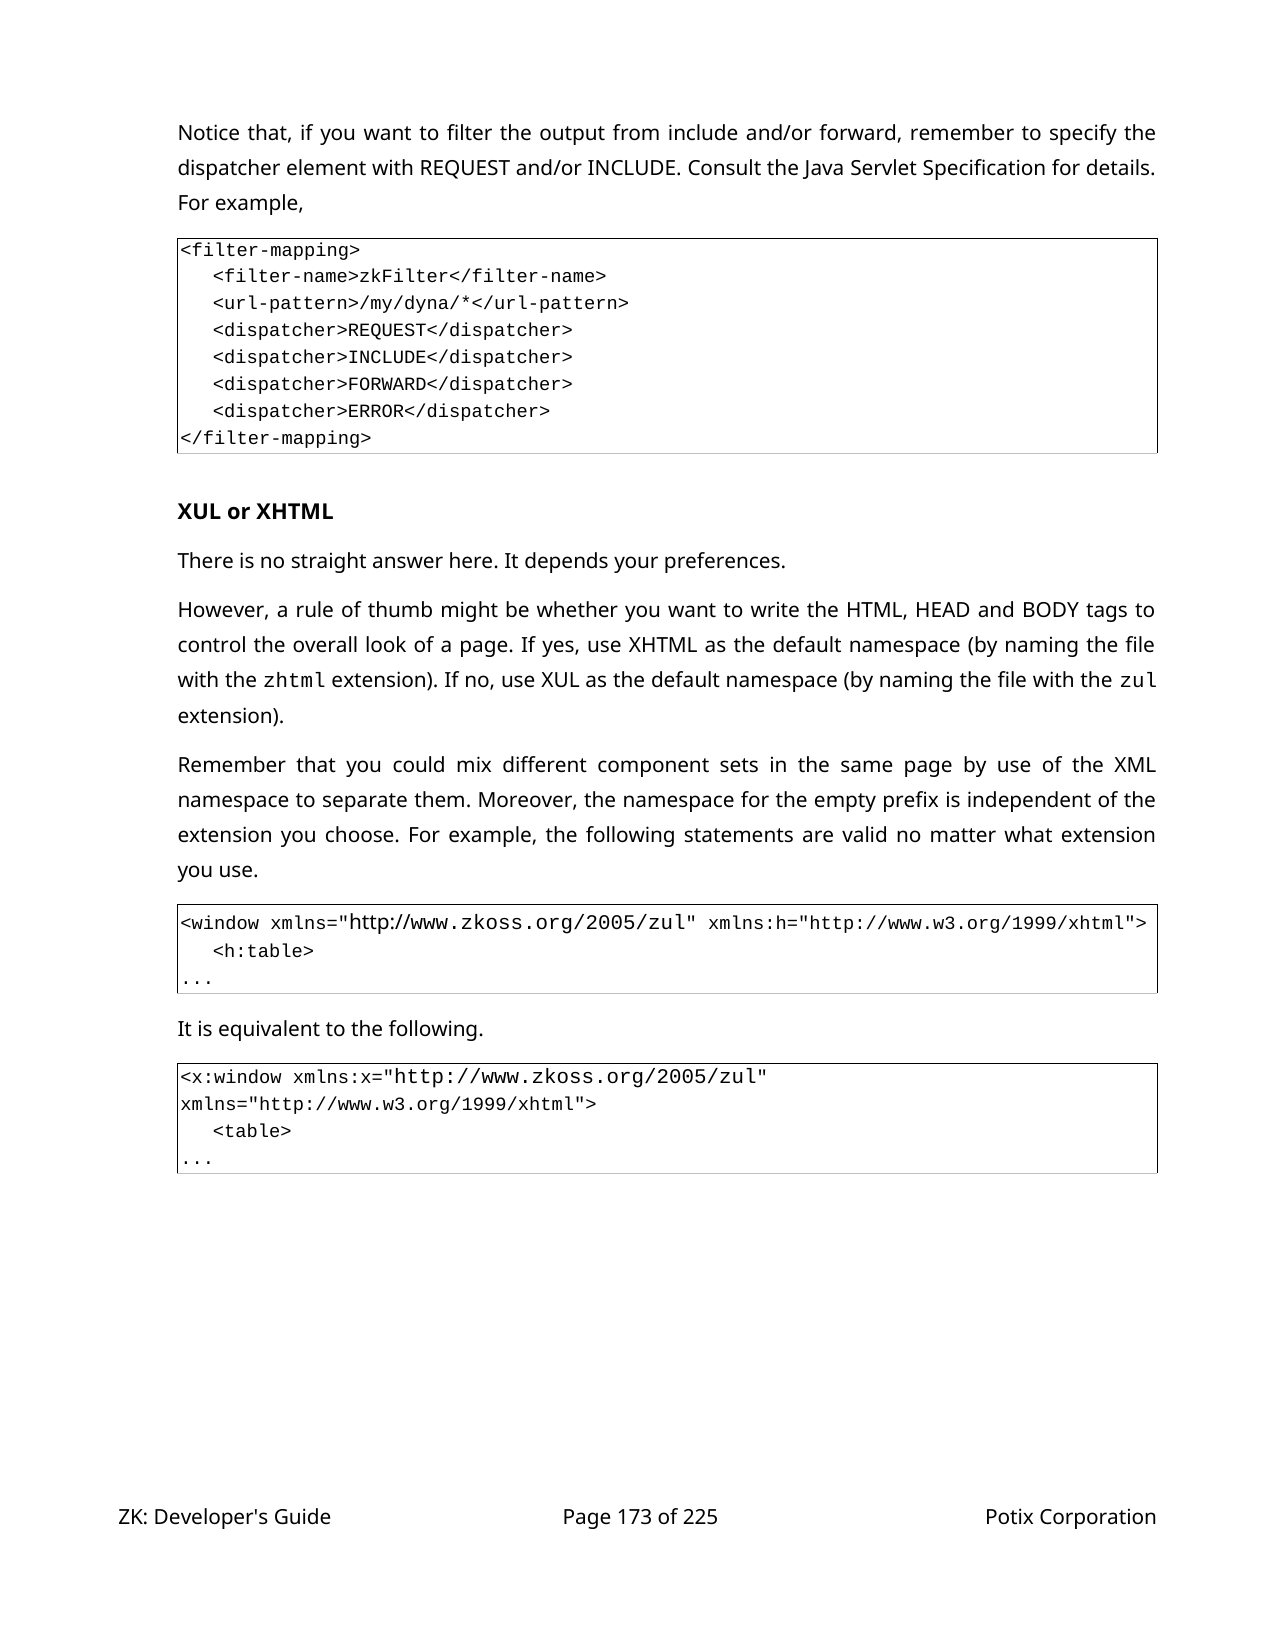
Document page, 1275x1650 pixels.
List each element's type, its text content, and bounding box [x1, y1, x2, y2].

text <dispatcher>FORWARD</dispatcher> [178, 372, 1157, 396]
text Remember that you could mix different component sets in the same page by use of the XML namespace to separate them. Moreover, the namespace for the empty prefix is independent of the extension you choose. For example, the following statements are valid no matter what extension you use. [177, 750, 1157, 884]
text Notice that, if you want to filter the output from include and/or forward, remember to specify the dispatcher element with REQUEST and/or INCLUDE. Consult the Java Servlet Specification for details. For example, [177, 118, 1157, 217]
text <dispatcher>INCLUDE</dispatcher> [178, 345, 1157, 369]
text ... [178, 1146, 1157, 1173]
text <window xmlns="http://www.zkoss.org/2005/zul" xmlns:h="http://www.w3.org/1999/xhtml"> [178, 905, 1157, 936]
text However, a rule of thumb might be whether you want to write the HTML, HEAD and BODY tags to control the overall look of a page. If yes, use XHTML as the default namespace (by naming the file with the zhtml extension). If no, use XUL as the default namespace (by naming the file with the zul extension). [177, 595, 1157, 729]
text <x:window xmlns:x="http://www.zkoss.org/2005/zul" xmlns="http://www.w3.org/1999/xhtml"> [178, 1064, 1157, 1116]
subtitle XUL or XHTML [177, 496, 1157, 526]
text ... [178, 966, 1157, 993]
text It is equivalent to the following. [177, 1014, 1157, 1042]
text There is no straight answer here. It depends your preferences. [177, 546, 1157, 574]
text <filter-mapping> <filter-name>zkFilter</filter-name> <url-pattern>/my/dyna/*</url-pattern> [178, 239, 1157, 315]
text <dispatcher>ERROR</dispatcher> </filter-mapping> [178, 399, 1157, 453]
text <dispatcher>REQUEST</dispatcher> [178, 318, 1157, 342]
text <table> [178, 1119, 1157, 1143]
text <h:table> [178, 939, 1157, 963]
